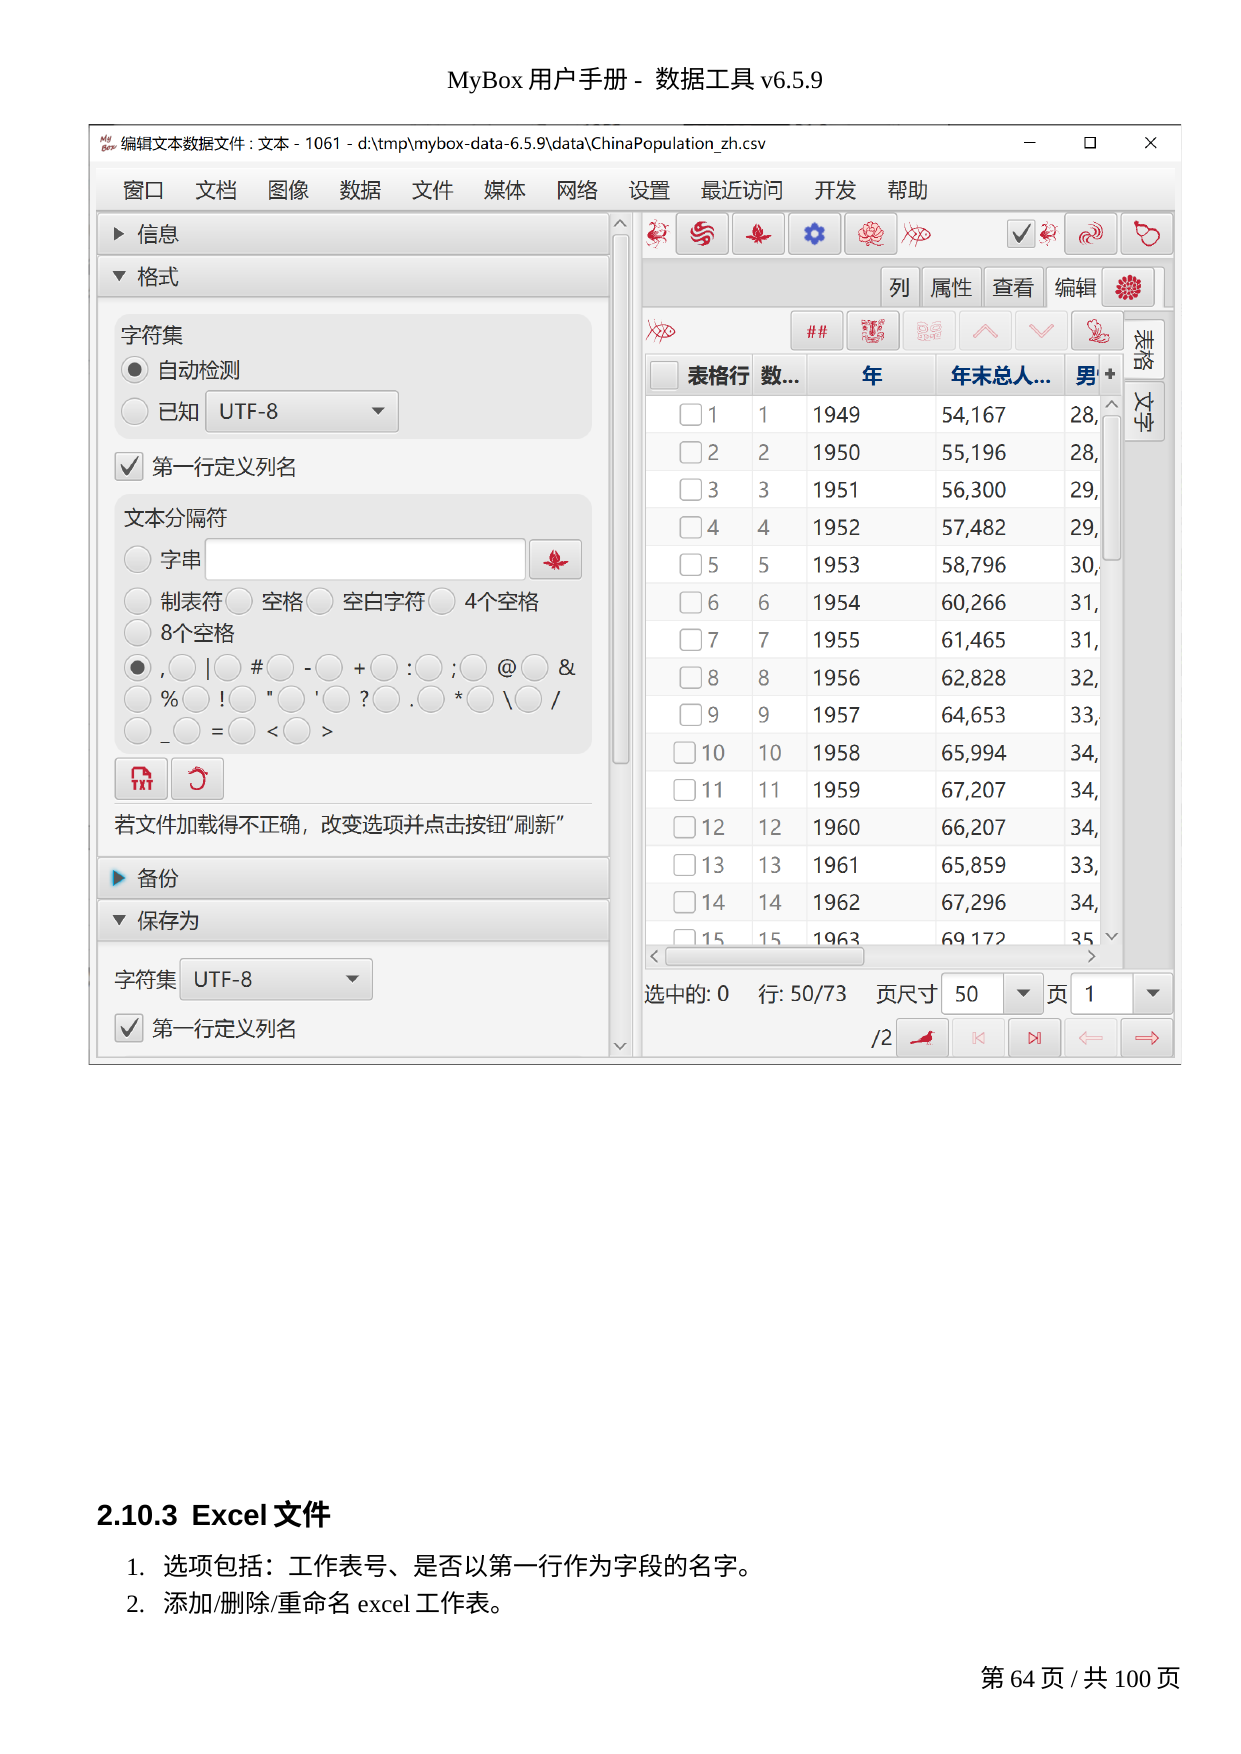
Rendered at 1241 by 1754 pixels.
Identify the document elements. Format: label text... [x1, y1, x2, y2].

subtitle Excel文件 [88, 1492, 1181, 1534]
picture [88, 124, 1182, 1065]
list 添加/删除/重命名excel工作表。 [126, 1583, 1181, 1619]
list 选项包括：工作表号、是否以第一行作为字段的名字。 [126, 1547, 1181, 1583]
